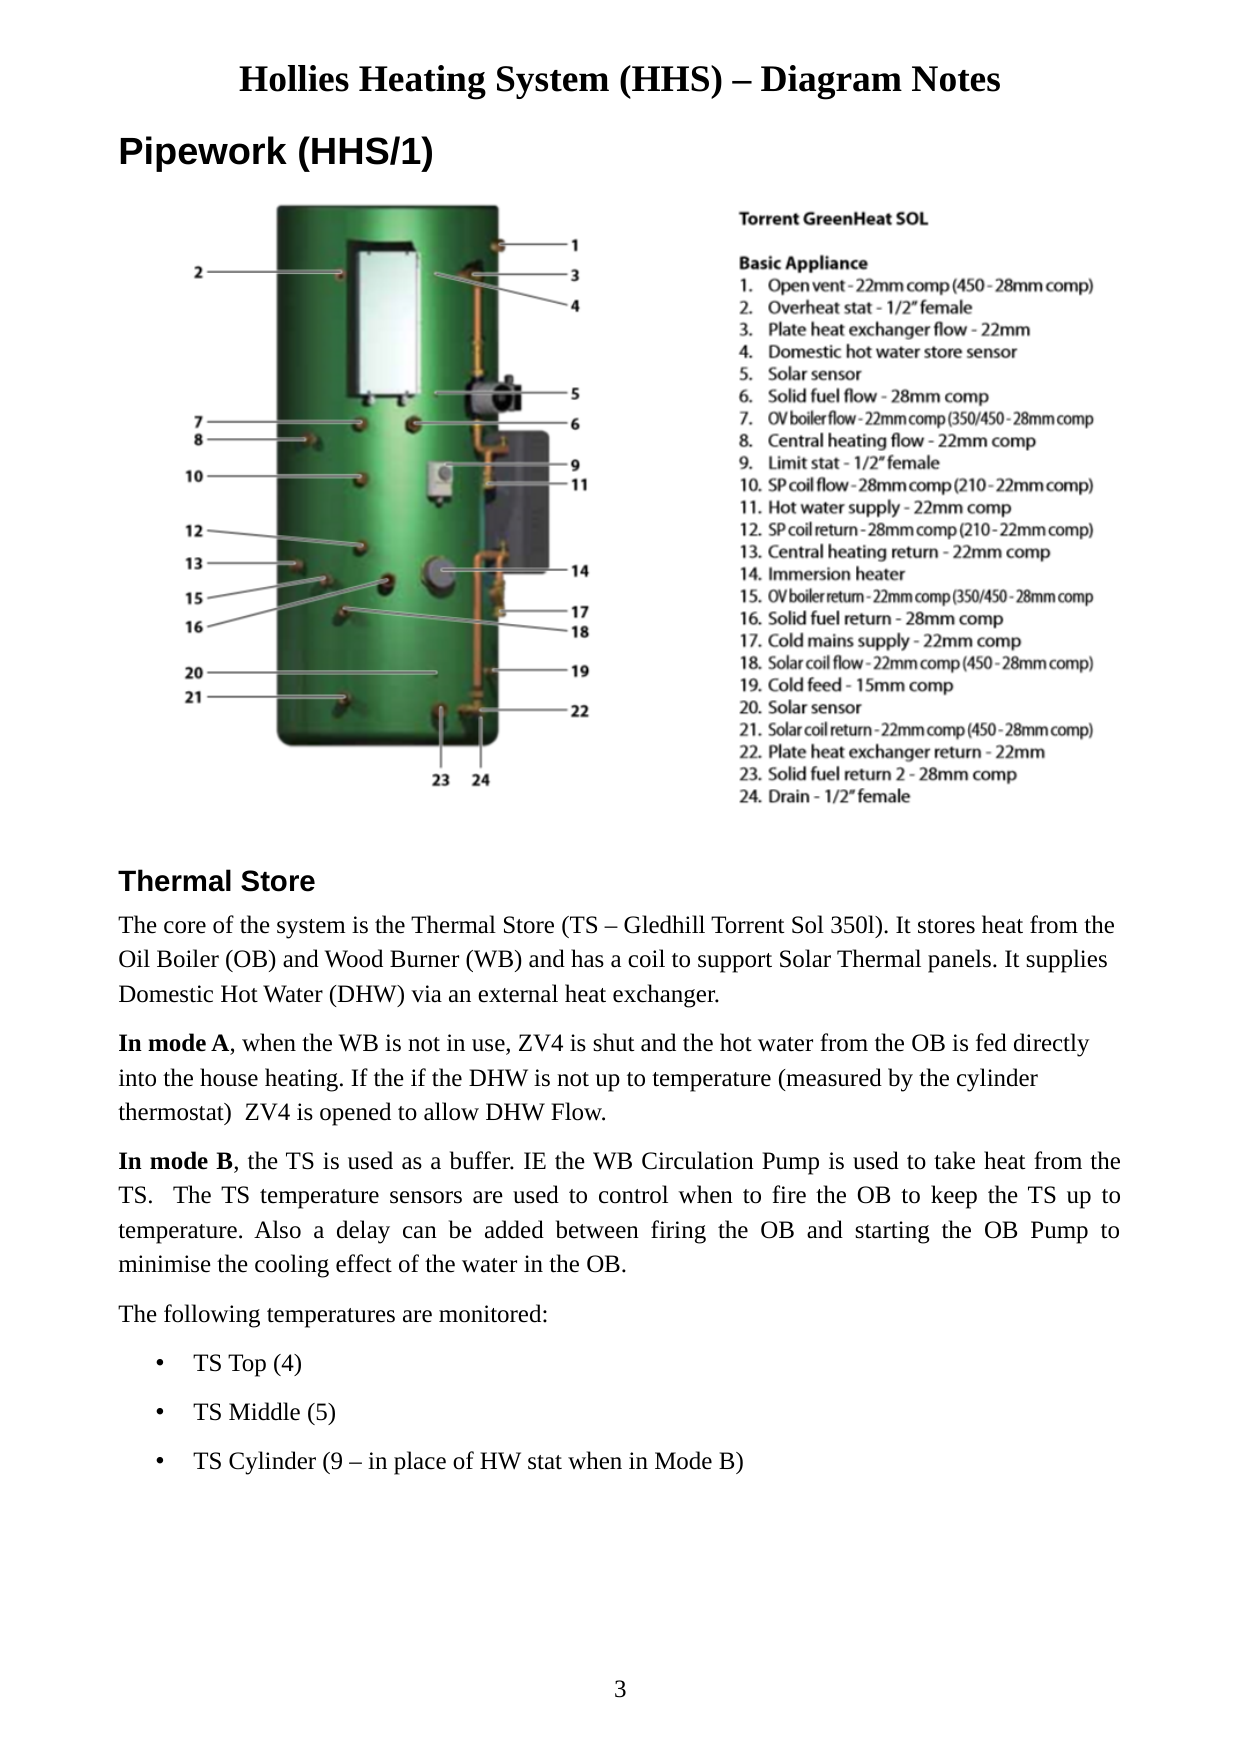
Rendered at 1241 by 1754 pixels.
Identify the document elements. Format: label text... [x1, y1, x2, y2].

text In mode A, when the WB is not in use, ZV4 is shut and the hot water from the OB is fed directly into the house heating. If the if the DHW is not up to temperature (measured by the cylinder thermostat) ZV4 is opened to allow DHW Flow. [118, 1028, 1122, 1126]
text The core of the system is the Thermal Store (TS – Gledhill Torrent Sol 350l). It stores heat from the Oil Boiler (OB) and Wood Burner (WB) and has a coil to support Solar Thermal panels. It supplies Domestic Hot Water (DHW) via an external heat exchanger. [118, 910, 1122, 1008]
list TS Top (4) [156, 1348, 1122, 1376]
list TS Middle (5) [156, 1397, 1122, 1426]
text In mode B, the TS is used as a buffer. IE the WB Circulation Pump is used to take heat from the TS. The TS temperature sensors are used to control when to fire the OB to keep the TS up to temperature. Also a delay can be added between firing the OB and starting the OB Pump to minimise the cooling effect of the water in the OB. [118, 1146, 1122, 1278]
subtitle Thermal Store [118, 864, 1122, 898]
subtitle Pipework (HHS/1) [118, 129, 1122, 172]
text The following temperatures are monitored: [118, 1299, 1122, 1327]
list TS Cylinder (9 – in place of HW stat when in Mode B) [156, 1446, 1122, 1474]
picture [118, 184, 1123, 809]
